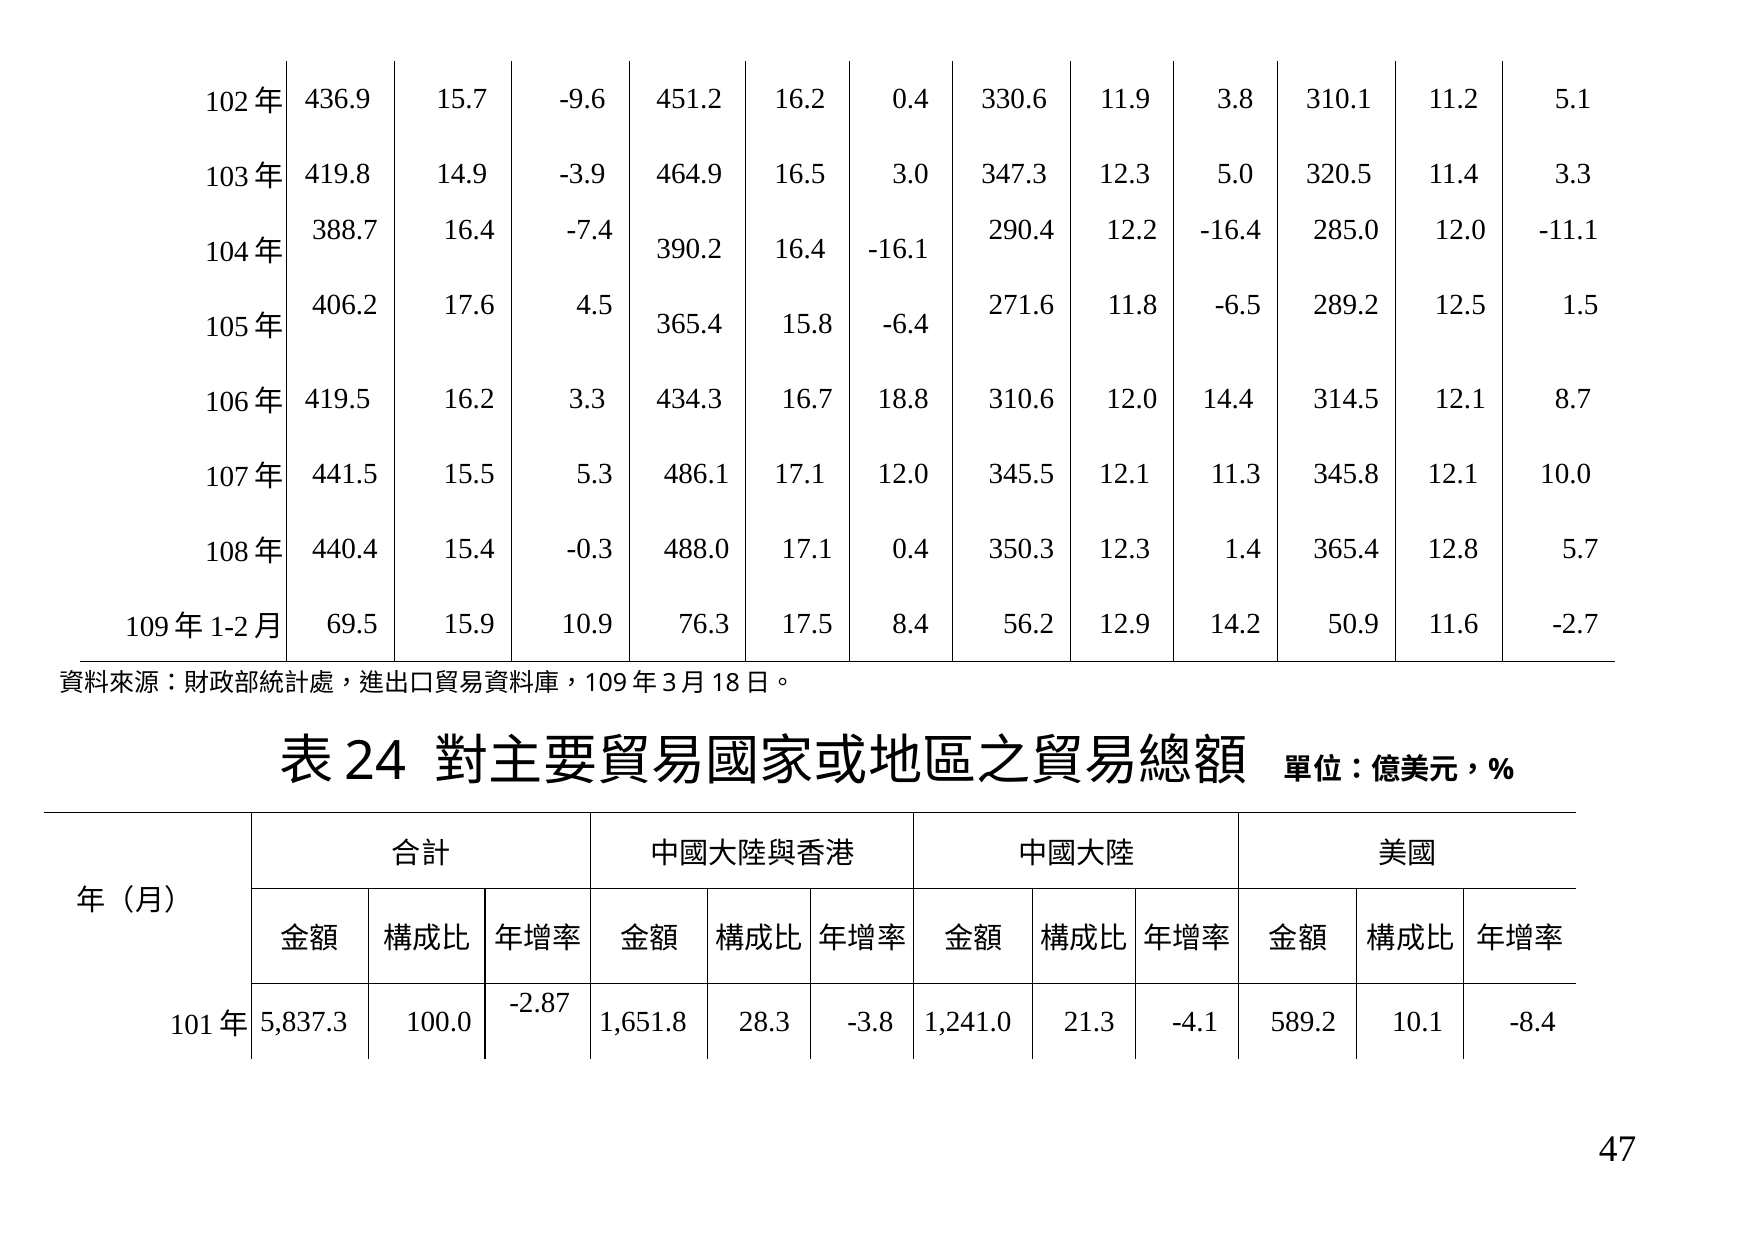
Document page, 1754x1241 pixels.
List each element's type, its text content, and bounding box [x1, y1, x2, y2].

table_cell 8.4 [850, 586, 952, 661]
table_cell 17.5 [746, 586, 849, 661]
table_cell 271.6 [953, 286, 1070, 361]
table_cell 285.0 [1278, 211, 1395, 286]
table_cell 10.9 [512, 586, 629, 661]
table_cell 406.2 [287, 286, 394, 361]
table_cell 1.4 [1174, 511, 1277, 586]
table_cell 12.1 [1396, 361, 1502, 436]
table_cell 金額 [1239, 889, 1356, 983]
table_cell 金額 [591, 889, 707, 983]
table_cell -0.3 [512, 511, 629, 586]
table_cell 11.8 [1071, 286, 1173, 361]
table_cell 347.3 [953, 136, 1070, 211]
table_cell 101年 [44, 983, 251, 1059]
table_cell 10.1 [1357, 984, 1463, 1059]
table_cell -3.8 [811, 984, 913, 1059]
table_cell 589.2 [1239, 984, 1356, 1059]
table_cell -2.87 [486, 984, 590, 1059]
table_cell 434.3 [630, 361, 745, 436]
table_cell 12.5 [1396, 286, 1502, 361]
table_cell 108年 [80, 511, 286, 586]
table_cell 15.9 [395, 586, 511, 661]
table_cell 16.2 [746, 61, 849, 136]
table_cell 451.2 [630, 61, 745, 136]
table_cell 12.1 [1071, 436, 1173, 511]
table_cell 69.5 [287, 586, 394, 661]
table_cell 440.4 [287, 511, 394, 586]
table_cell 310.6 [953, 361, 1070, 436]
table_cell 15.7 [395, 61, 511, 136]
table_cell 3.0 [850, 136, 952, 211]
table_cell 0.4 [850, 61, 952, 136]
table_cell 107年 [80, 436, 286, 511]
table_cell 314.5 [1278, 361, 1395, 436]
table_cell 16.5 [746, 136, 849, 211]
table_cell -16.1 [850, 211, 952, 286]
table_cell 3.8 [1174, 61, 1277, 136]
table_cell 金額 [252, 889, 368, 983]
table_cell 105年 [80, 286, 286, 361]
table_cell 5.3 [512, 436, 629, 511]
table_cell 11.6 [1396, 586, 1502, 661]
table_cell 5,837.3 [252, 984, 368, 1059]
table_cell 年增率 [811, 889, 913, 983]
table_cell 3.3 [1503, 136, 1615, 211]
text 資料來源：財政部統計處，進出口貿易資料庫，109年3月18日。 [59, 662, 1636, 699]
table_cell 76.3 [630, 586, 745, 661]
table_header 中國大陸與香港 [591, 813, 913, 888]
table_cell -6.5 [1174, 286, 1277, 361]
table_cell -16.4 [1174, 211, 1277, 286]
table_header 美國 [1239, 813, 1576, 888]
table_cell 17.1 [746, 511, 849, 586]
table_cell 21.3 [1033, 984, 1135, 1059]
table_cell 15.8 [746, 286, 849, 361]
table_cell 17.1 [746, 436, 849, 511]
table_cell -11.1 [1503, 211, 1615, 286]
table_cell 14.2 [1174, 586, 1277, 661]
table_cell -4.1 [1136, 984, 1238, 1059]
table_cell 5.0 [1174, 136, 1277, 211]
table_cell 16.4 [746, 211, 849, 286]
table_cell 14.9 [395, 136, 511, 211]
table_cell 388.7 [287, 211, 394, 286]
table_cell 28.3 [708, 984, 810, 1059]
table_cell -9.6 [512, 61, 629, 136]
table_cell 56.2 [953, 586, 1070, 661]
table_cell 11.3 [1174, 436, 1277, 511]
table_cell 350.3 [953, 511, 1070, 586]
table_cell 12.0 [850, 436, 952, 511]
table_cell 12.8 [1396, 511, 1502, 586]
table_cell 0.4 [850, 511, 952, 586]
table_cell 5.7 [1503, 511, 1615, 586]
table_cell 488.0 [630, 511, 745, 586]
table_cell 構成比 [369, 889, 484, 983]
table_cell 16.2 [395, 361, 511, 436]
table_cell 11.4 [1396, 136, 1502, 211]
table_cell 11.2 [1396, 61, 1502, 136]
table_cell 12.3 [1071, 136, 1173, 211]
table_cell -8.4 [1464, 984, 1576, 1059]
table_header 年（月） [44, 813, 251, 983]
table_cell 年增率 [1136, 889, 1238, 983]
table_cell 17.6 [395, 286, 511, 361]
table_header 合計 [252, 813, 590, 888]
table_cell 金額 [914, 889, 1032, 983]
table_cell 15.5 [395, 436, 511, 511]
table_cell 109年1-2月 [80, 586, 286, 661]
table_cell 16.7 [746, 361, 849, 436]
table_cell 11.9 [1071, 61, 1173, 136]
table_cell 1.5 [1503, 286, 1615, 361]
table_cell 1,651.8 [591, 984, 707, 1059]
table_cell 12.2 [1071, 211, 1173, 286]
table_cell 419.5 [287, 361, 394, 436]
table_cell 15.4 [395, 511, 511, 586]
table_cell 289.2 [1278, 286, 1395, 361]
table_cell 464.9 [630, 136, 745, 211]
table_cell 100.0 [369, 984, 484, 1059]
table_cell 103年 [80, 136, 286, 211]
table_cell 12.0 [1071, 361, 1173, 436]
table_cell 365.4 [1278, 511, 1395, 586]
table_cell 102年 [80, 61, 286, 136]
table_cell 18.8 [850, 361, 952, 436]
table_cell 436.9 [287, 61, 394, 136]
table_cell 330.6 [953, 61, 1070, 136]
table_cell 10.0 [1503, 436, 1615, 511]
table_cell 構成比 [708, 889, 810, 983]
table_cell 310.1 [1278, 61, 1395, 136]
table_cell 5.1 [1503, 61, 1615, 136]
table_cell 50.9 [1278, 586, 1395, 661]
table_cell -6.4 [850, 286, 952, 361]
table_cell -2.7 [1503, 586, 1615, 661]
table_cell 12.3 [1071, 511, 1173, 586]
table_cell 486.1 [630, 436, 745, 511]
table_cell 106年 [80, 361, 286, 436]
table_cell 4.5 [512, 286, 629, 361]
subtitle 表24 對主要貿易國家或地區之貿易總額 單位：億美元，% [59, 699, 1636, 812]
table_cell 16.4 [395, 211, 511, 286]
table_cell 441.5 [287, 436, 394, 511]
table_cell 年增率 [1464, 889, 1576, 983]
table_cell 12.0 [1396, 211, 1502, 286]
table_cell 104年 [80, 211, 286, 286]
table_header 中國大陸 [914, 813, 1238, 888]
table_cell 320.5 [1278, 136, 1395, 211]
table_cell 年增率 [486, 889, 590, 983]
table_cell -3.9 [512, 136, 629, 211]
table_cell -7.4 [512, 211, 629, 286]
table_cell 構成比 [1033, 889, 1135, 983]
table_cell 290.4 [953, 211, 1070, 286]
table_cell 1,241.0 [914, 984, 1032, 1059]
table_cell 8.7 [1503, 361, 1615, 436]
table_cell 12.1 [1396, 436, 1502, 511]
table_cell 3.3 [512, 361, 629, 436]
table_cell 構成比 [1357, 889, 1463, 983]
table_cell 14.4 [1174, 361, 1277, 436]
table_cell 12.9 [1071, 586, 1173, 661]
table_cell 390.2 [630, 211, 745, 286]
table_cell 345.8 [1278, 436, 1395, 511]
table_cell 345.5 [953, 436, 1070, 511]
table_cell 419.8 [287, 136, 394, 211]
table_cell 365.4 [630, 286, 745, 361]
